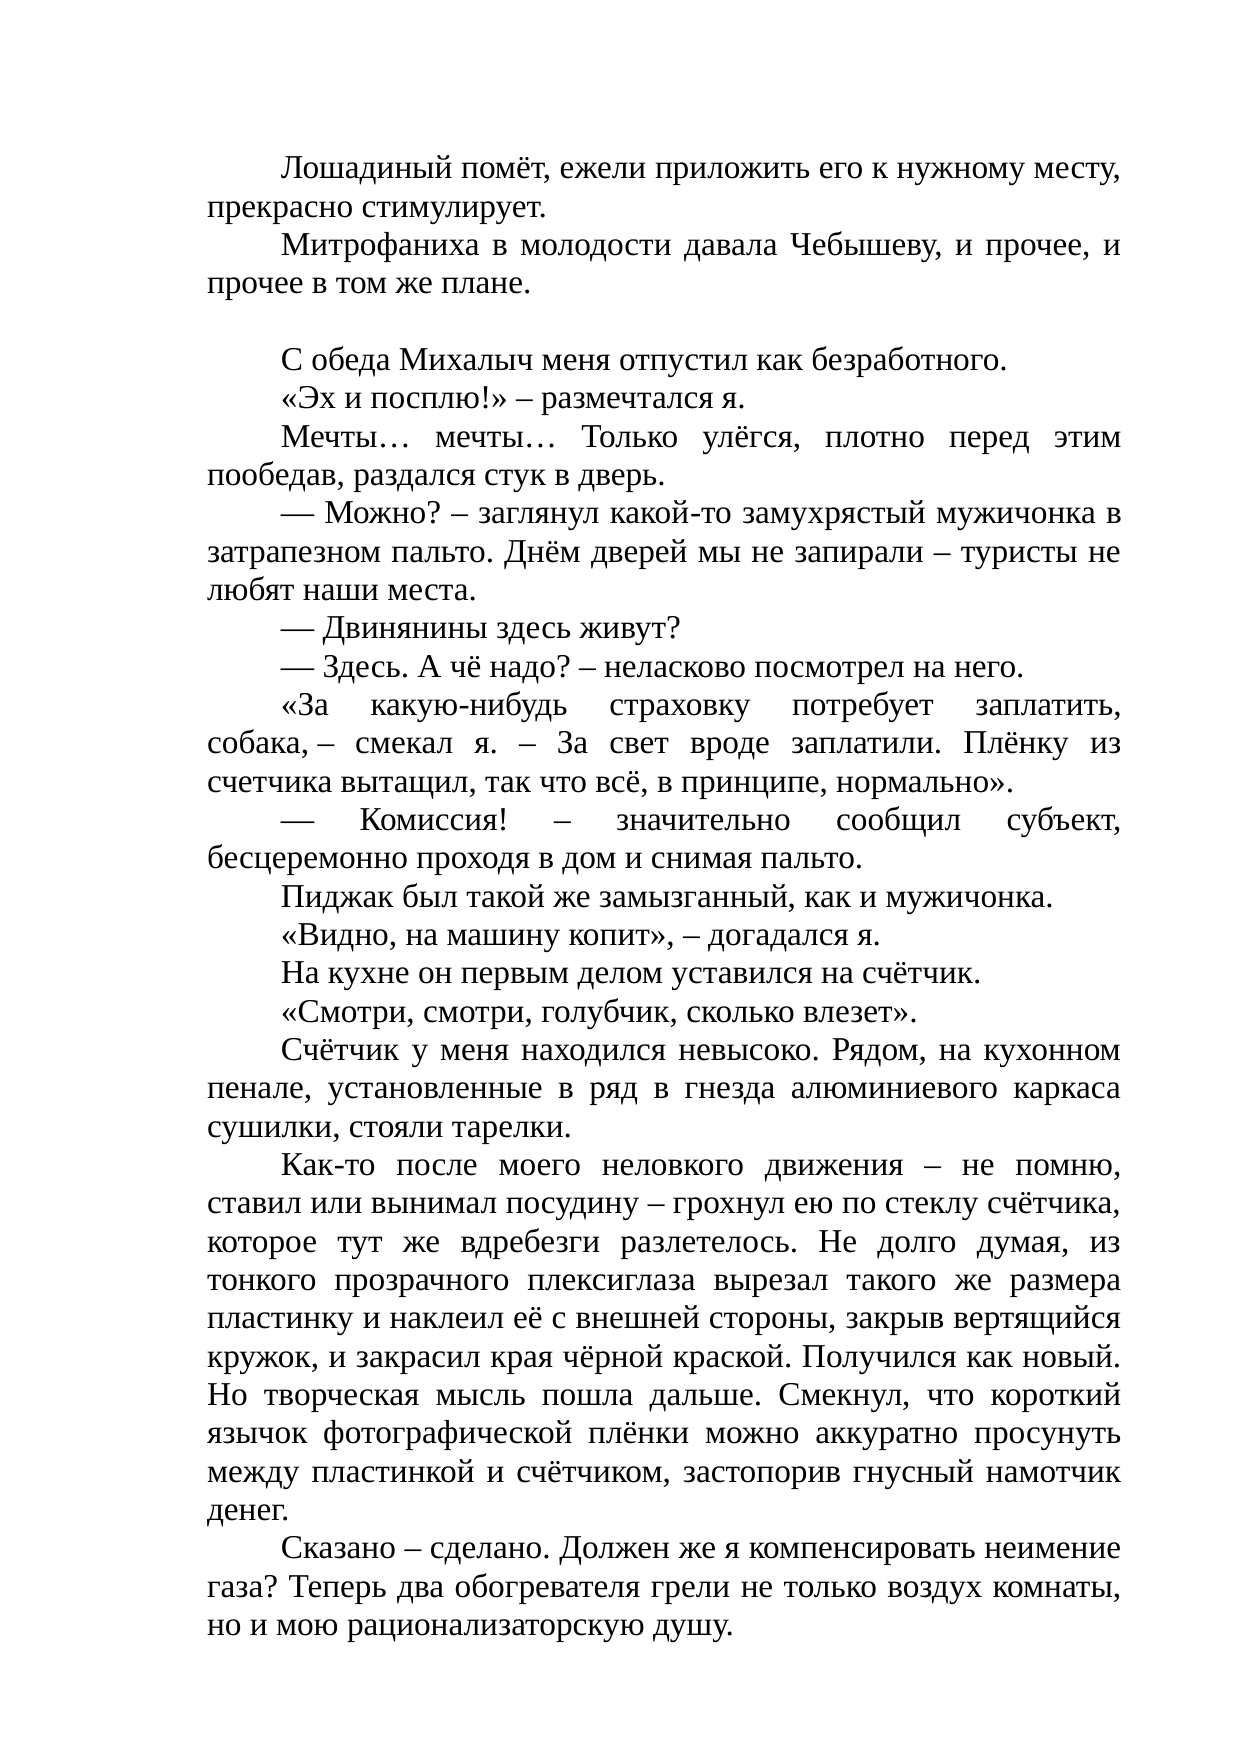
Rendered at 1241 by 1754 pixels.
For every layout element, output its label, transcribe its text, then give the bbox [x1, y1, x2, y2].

text Лошадиный помёт, ежели приложить его к нужному месту, прекрасно стимулирует. [207, 148, 1122, 224]
text — Здесь. А чё надо? – неласково посмотрел на него. [207, 646, 1122, 684]
text Счётчик у меня находился невысоко. Рядом, на кухонном пенале, установленные в ряд в гнезда алюминиевого каркаса сушилки, стояли тарелки. [207, 1029, 1122, 1144]
text Пиджак был такой же замызганный, как и мужичонка. [207, 876, 1122, 914]
text «Видно, на машину копит», – догадался я. [207, 914, 1122, 953]
text С обеда Михалыч меня отпустил как безработного. [207, 339, 1122, 378]
text «За какую‑нибудь страховку потребует заплатить, собака, – смекал я. – За свет вроде заплатили. Плёнку из счетчика вытащил, так что всё, в принципе, нормально». [207, 684, 1122, 799]
text — Двинянины здесь живут? [207, 608, 1122, 646]
text Митрофаниха в молодости давала Чебышеву, и прочее, и прочее в том же плане. [207, 224, 1122, 301]
text — Можно? – заглянул какой‑то замухрястый мужичонка в затрапезном пальто. Днём дверей мы не запирали – туристы не любят наши места. [207, 493, 1122, 608]
text — Комиссия! – значительно сообщил субъект, бесцеремонно проходя в дом и снимая пальто. [207, 799, 1122, 876]
text «Эх и посплю!» – размечтался я. [207, 378, 1122, 416]
text Мечты… мечты… Только улёгся, плотно перед этим пообедав, раздался стук в дверь. [207, 416, 1122, 493]
text На кухне он первым делом уставился на счётчик. [207, 953, 1122, 991]
text Сказано – сделано. Должен же я компенсировать неимение газа? Теперь два обогревателя грели не только воздух комнаты, но и мою рационализаторскую душу. [207, 1528, 1122, 1643]
text Как‑то после моего неловкого движения – не помню, ставил или вынимал посудину – грохнул ею по стеклу счётчика, которое тут же вдребезги разлетелось. Не долго думая, из тонкого прозрачного плексиглаза вырезал такого же размера пластинку и наклеил её с внешней стороны, закрыв вертящийся кружок, и закрасил края чёрной краской. Получился как новый. Но творческая мысль пошла дальше. Смекнул, что короткий язычок фотографической плёнки можно аккуратно просунуть между пластинкой и счётчиком, застопорив гнусный намотчик денег. [207, 1144, 1122, 1528]
text «Смотри, смотри, голубчик, сколько влезет». [207, 991, 1122, 1029]
